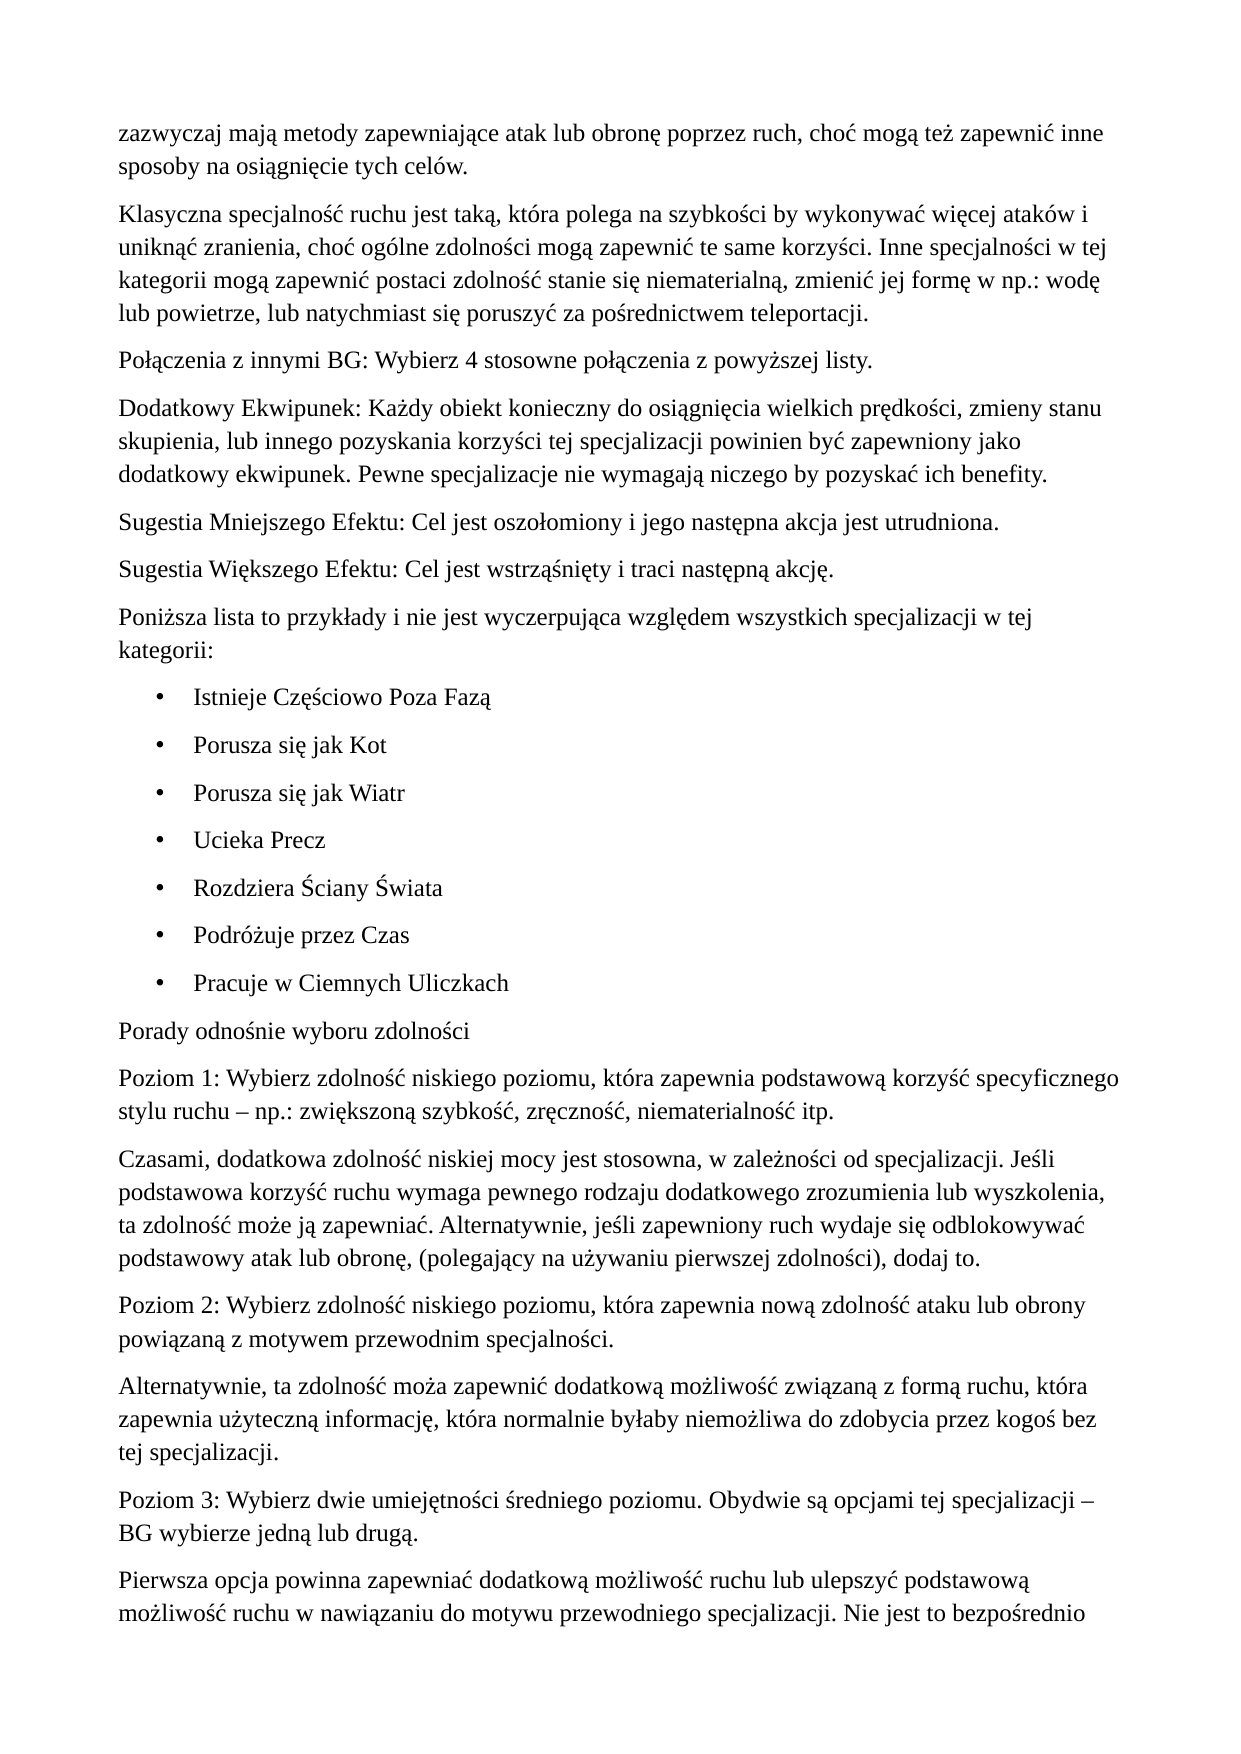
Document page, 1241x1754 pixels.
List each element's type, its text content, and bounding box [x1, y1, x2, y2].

list Rozdziera Ściany Świata [156, 873, 1122, 902]
text Czasami, dodatkowa zdolność niskiej mocy jest stosowna, w zależności od specjalizacji. Jeśli podstawowa korzyść ruchu wymaga pewnego rodzaju dodatkowego zrozumienia lub wyszkolenia, ta zdolność może ją zapewniać. Alternatywnie, jeśli zapewniony ruch wydaje się odblokowywać podstawowy atak lub obronę, (polegający na używaniu pierwszej zdolności), dodaj to. [118, 1144, 1122, 1272]
text Poniższa lista to przykłady i nie jest wyczerpująca względem wszystkich specjalizacji w tej kategorii: [118, 602, 1122, 664]
text Alternatywnie, ta zdolność moża zapewnić dodatkową możliwość związaną z formą ruchu, która zapewnia użyteczną informację, która normalnie byłaby niemożliwa do zdobycia przez kogoś bez tej specjalizacji. [118, 1371, 1122, 1466]
text zazwyczaj mają metody zapewniające atak lub obronę poprzez ruch, choć mogą też zapewnić inne sposoby na osiągnięcie tych celów. [118, 118, 1122, 180]
text Poziom 2: Wybierz zdolność niskiego poziomu, która zapewnia nową zdolność ataku lub obrony powiązaną z motywem przewodnim specjalności. [118, 1291, 1122, 1352]
list Pracuje w Ciemnych Uliczkach [156, 968, 1122, 997]
text Dodatkowy Ekwipunek: Każdy obiekt konieczny do osiągnięcia wielkich prędkości, zmieny stanu skupienia, lub innego pozyskania korzyści tej specjalizacji powinien być zapewniony jako dodatkowy ekwipunek. Pewne specjalizacje nie wymagają niczego by pozyskać ich benefity. [118, 393, 1122, 488]
text Sugestia Mniejszego Efektu: Cel jest oszołomiony i jego następna akcja jest utrudniona. [118, 507, 1122, 535]
text Poziom 1: Wybierz zdolność niskiego poziomu, która zapewnia podstawową korzyść specyficznego stylu ruchu – np.: zwiększoną szybkość, zręczność, niematerialność itp. [118, 1063, 1122, 1125]
text Pierwsza opcja powinna zapewniać dodatkową możliwość ruchu lub ulepszyć podstawową możliwość ruchu w nawiązaniu do motywu przewodniego specjalizacji. Nie jest to bezpośrednio [118, 1566, 1122, 1627]
list Porusza się jak Wiatr [156, 778, 1122, 806]
text Klasyczna specjalność ruchu jest taką, która polega na szybkości by wykonywać więcej ataków i uniknąć zranienia, choć ogólne zdolności mogą zapewnić te same korzyści. Inne specjalności w tej kategorii mogą zapewnić postaci zdolność stanie się niematerialną, zmienić jej formę w np.: wodę lub powietrze, lub natychmiast się poruszyć za pośrednictwem teleportacji. [118, 199, 1122, 327]
list Porusza się jak Kot [156, 730, 1122, 759]
list Podróżuje przez Czas [156, 921, 1122, 949]
list Ucieka Precz [156, 825, 1122, 854]
text Sugestia Większego Efektu: Cel jest wstrząśnięty i traci następną akcję. [118, 554, 1122, 583]
list Istnieje Częściowo Poza Fazą [156, 682, 1122, 711]
text Porady odnośnie wyboru zdolności [118, 1016, 1122, 1044]
text Połączenia z innymi BG: Wybierz 4 stosowne połączenia z powyższej listy. [118, 345, 1122, 374]
text Poziom 3: Wybierz dwie umiejętności średniego poziomu. Obydwie są opcjami tej specjalizacji – BG wybierze jedną lub drugą. [118, 1485, 1122, 1547]
